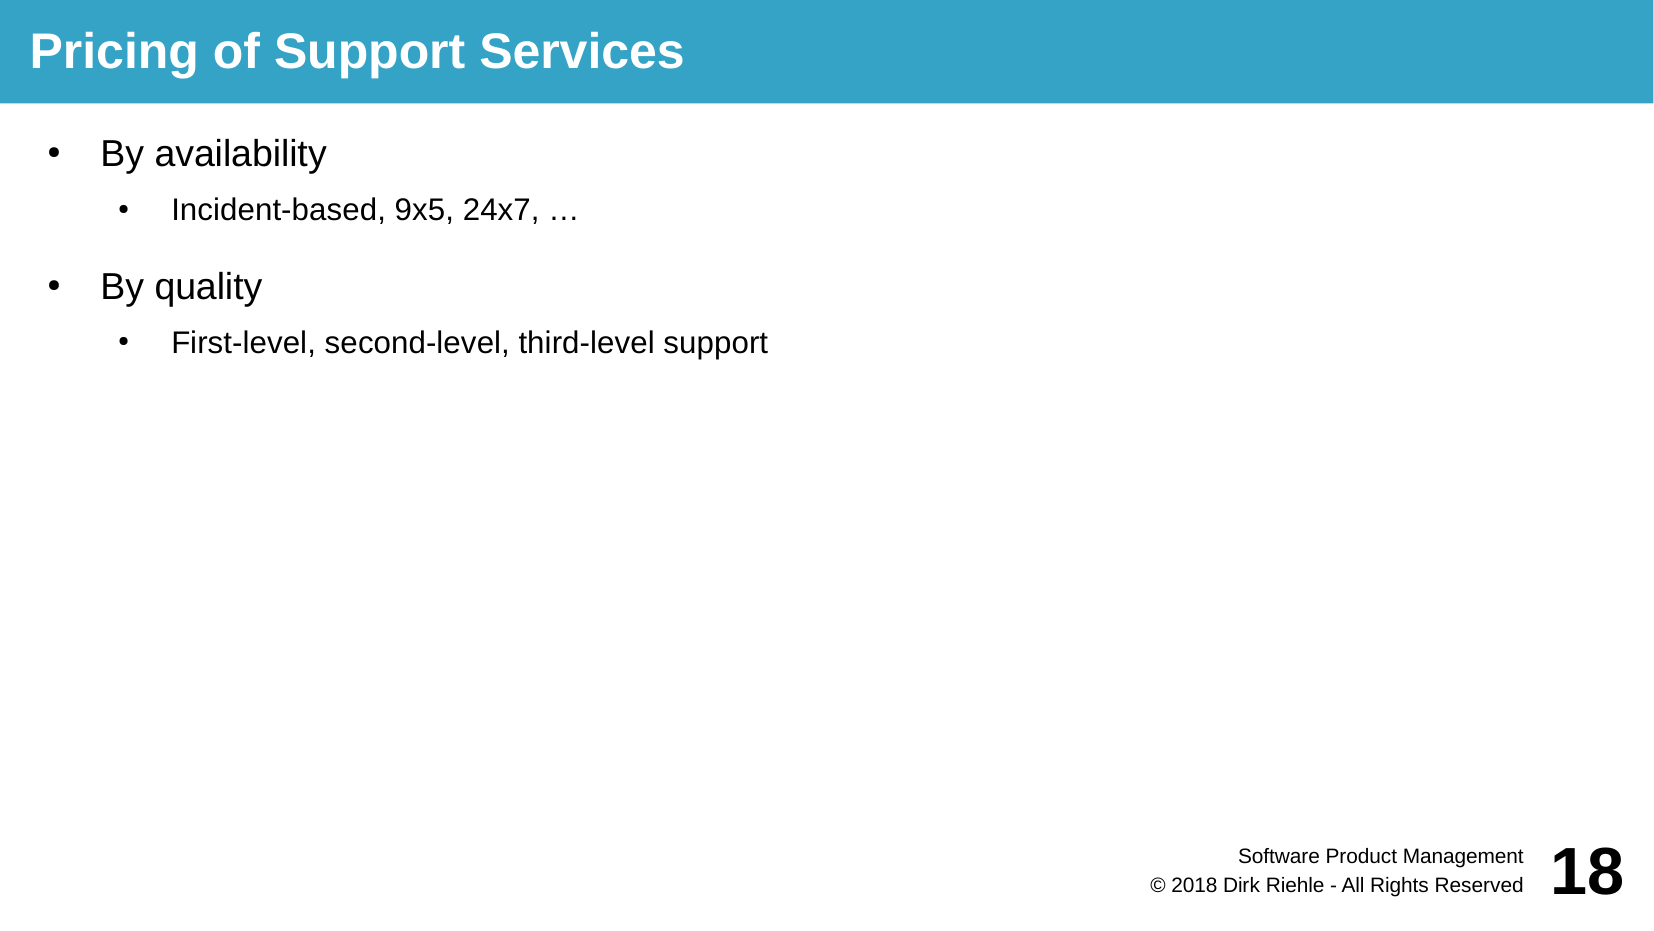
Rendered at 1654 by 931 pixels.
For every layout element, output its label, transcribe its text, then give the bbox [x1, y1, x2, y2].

list By availability Incident-based, 9x5, 24x7, … By quality First-level, second-level, third-level support [29, 132, 1625, 813]
title Pricing of Support Services [0, 0, 1654, 104]
